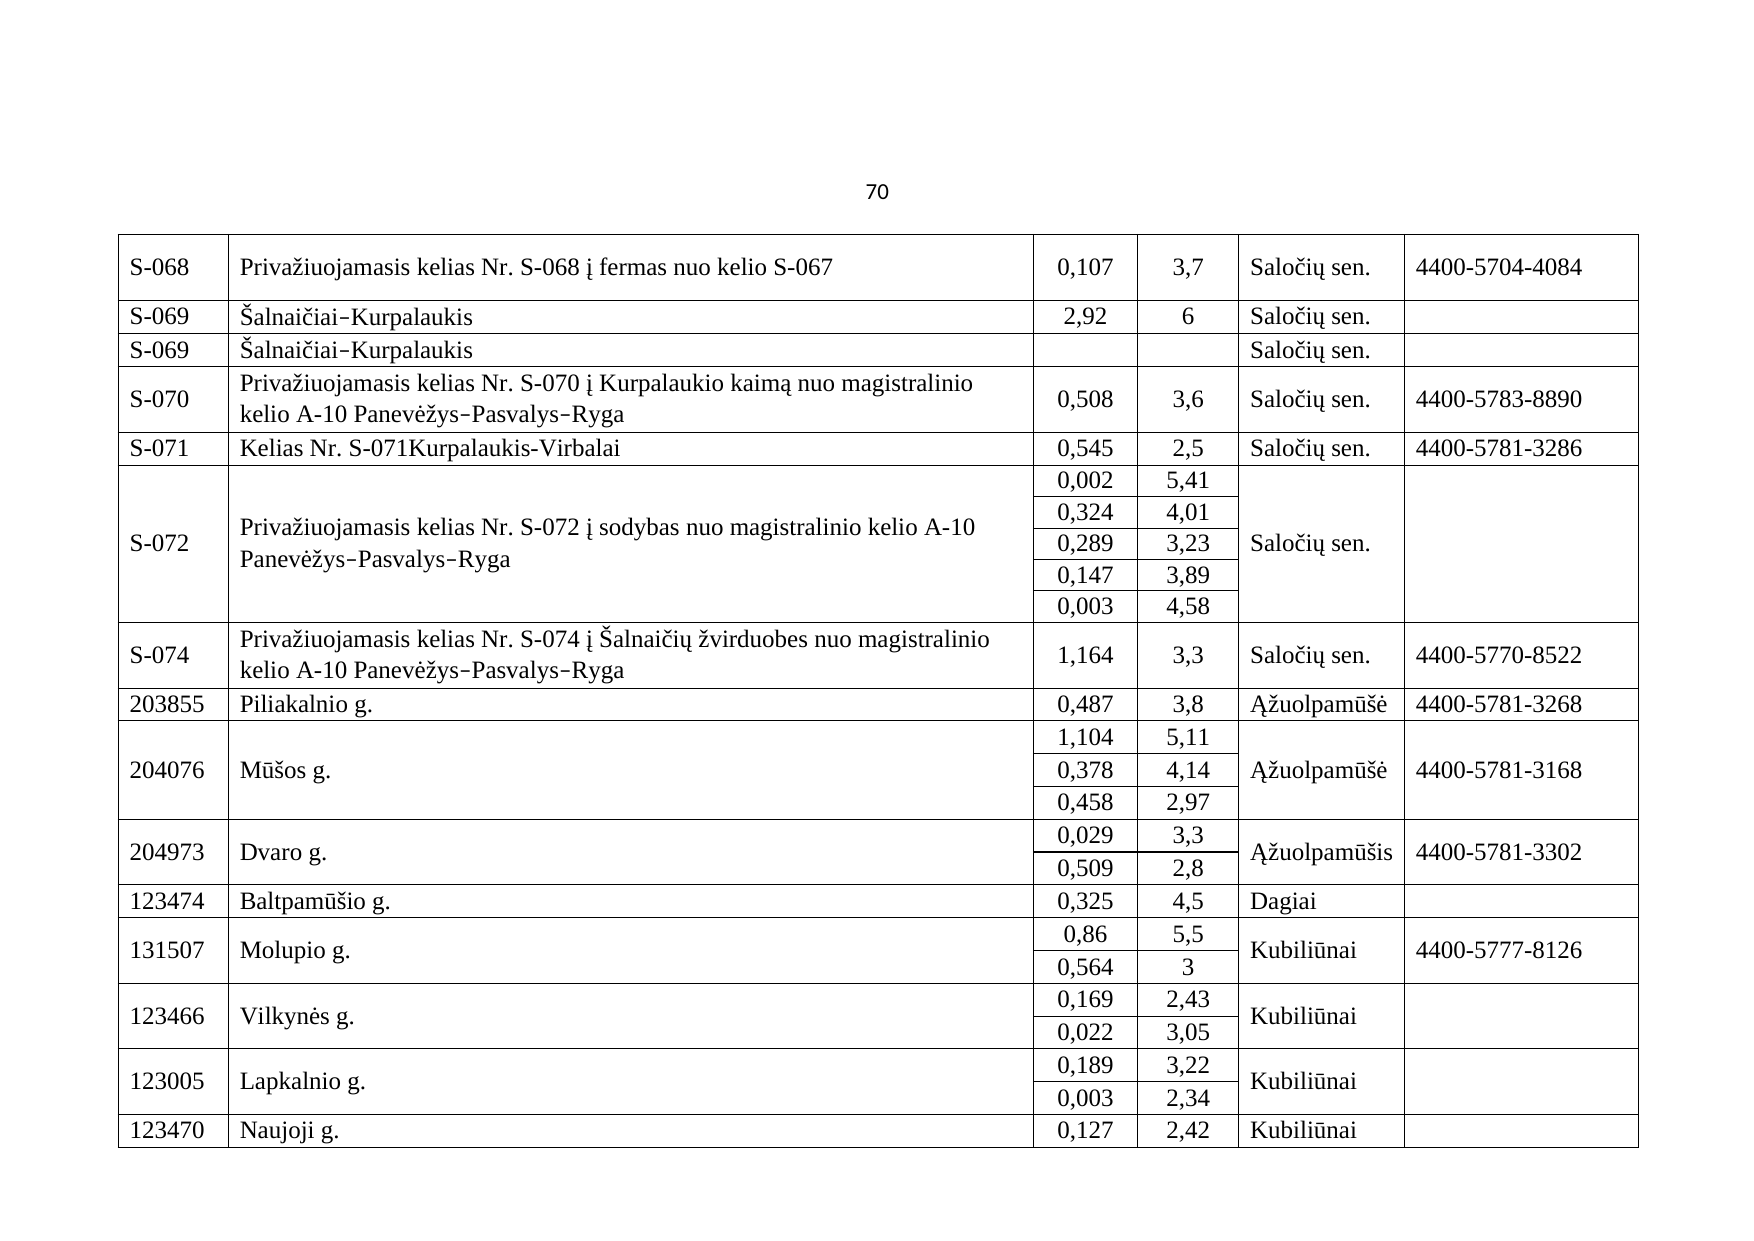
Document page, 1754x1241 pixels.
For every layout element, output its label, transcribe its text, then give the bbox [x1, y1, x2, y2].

table_cell Kubiliūnai [1239, 984, 1404, 1048]
table_cell 3 [1138, 951, 1238, 983]
table_cell [1405, 466, 1638, 622]
table_cell 4400-5770-8522 [1405, 623, 1638, 687]
table_cell Privažiuojamasis kelias Nr. S-070 į Kurpalaukio kaimą nuo magistralinio kelio A-10 Panevėžys–Pasvalys–Ryga [229, 367, 1033, 432]
table_cell 0,169 [1034, 984, 1137, 1016]
table_cell 0,508 [1034, 367, 1137, 432]
table_cell 0,458 [1034, 787, 1137, 819]
table_cell Ąžuolpamūšis [1239, 820, 1404, 884]
table_cell S-072 [119, 466, 228, 622]
table_cell 3,89 [1138, 560, 1238, 590]
table_cell 4400-5781-3286 [1405, 433, 1638, 464]
table_cell 1,164 [1034, 623, 1137, 687]
table_cell 203855 [119, 689, 228, 720]
table_cell 131507 [119, 918, 228, 983]
table_cell Saločių sen. [1239, 433, 1404, 464]
table_cell Privažiuojamasis kelias Nr. S-072 į sodybas nuo magistralinio kelio A-10 Panevėžys–Pasvalys–Ryga [229, 466, 1033, 622]
table_cell 3,7 [1138, 235, 1238, 299]
table_cell S-068 [119, 235, 228, 299]
table_cell 0,564 [1034, 951, 1137, 983]
table_cell [1405, 334, 1638, 366]
table_cell 0,107 [1034, 235, 1137, 299]
table_cell 204973 [119, 820, 228, 884]
table_cell Mūšos g. [229, 721, 1033, 819]
table_cell 0,86 [1034, 918, 1137, 950]
table_cell 6 [1138, 301, 1238, 333]
table_cell Piliakalnio g. [229, 689, 1033, 720]
table_cell Ąžuolpamūšė [1239, 721, 1404, 819]
table_cell Molupio g. [229, 918, 1033, 983]
table_cell 2,43 [1138, 984, 1238, 1016]
table_cell Saločių sen. [1239, 367, 1404, 432]
table_cell 4400-5783-8890 [1405, 367, 1638, 432]
table_cell 2,34 [1138, 1082, 1238, 1114]
table_cell S-074 [119, 623, 228, 687]
table_cell 0,545 [1034, 433, 1137, 464]
table_cell 3,3 [1138, 623, 1238, 687]
table_cell S-069 [119, 301, 228, 333]
table_cell 3,23 [1138, 529, 1238, 559]
table_cell 123470 [119, 1115, 228, 1147]
table_cell 204076 [119, 721, 228, 819]
table_cell Naujoji g. [229, 1115, 1033, 1147]
table_cell 0,325 [1034, 885, 1137, 917]
table_cell Saločių sen. [1239, 235, 1404, 299]
table_cell 0,509 [1034, 853, 1137, 884]
table_cell 2,97 [1138, 787, 1238, 819]
table_cell Kubiliūnai [1239, 918, 1404, 983]
table_cell 4,5 [1138, 885, 1238, 917]
table_cell 1,104 [1034, 721, 1137, 753]
table_cell 4400-5777-8126 [1405, 918, 1638, 983]
table_cell 0,002 [1034, 466, 1137, 496]
table_cell 3,05 [1138, 1017, 1238, 1048]
table_cell Saločių sen. [1239, 334, 1404, 366]
table_cell 4,14 [1138, 754, 1238, 786]
table_cell [1034, 334, 1137, 366]
table_cell 4400-5781-3302 [1405, 820, 1638, 884]
table_cell 0,147 [1034, 560, 1137, 590]
table_cell 2,92 [1034, 301, 1137, 333]
table_cell 3,8 [1138, 689, 1238, 720]
table_cell 0,324 [1034, 497, 1137, 527]
table_cell [1138, 334, 1238, 366]
table_cell Šalnaičiai–Kurpalaukis [229, 334, 1033, 366]
table_cell 2,8 [1138, 853, 1238, 884]
table_cell 0,189 [1034, 1049, 1137, 1081]
table_cell 2,42 [1138, 1115, 1238, 1147]
table_cell Dvaro g. [229, 820, 1033, 884]
table_cell [1405, 1049, 1638, 1114]
table_cell 4400-5781-3168 [1405, 721, 1638, 819]
table_cell 0,487 [1034, 689, 1137, 720]
table_cell [1405, 301, 1638, 333]
table_cell 2,5 [1138, 433, 1238, 464]
table_cell 3,6 [1138, 367, 1238, 432]
table_cell Šalnaičiai–Kurpalaukis [229, 301, 1033, 333]
table_cell 5,11 [1138, 721, 1238, 753]
table_cell Saločių sen. [1239, 466, 1404, 622]
table_cell 0,029 [1034, 820, 1137, 851]
table_cell S-070 [119, 367, 228, 432]
table_cell Vilkynės g. [229, 984, 1033, 1048]
table_cell [1405, 984, 1638, 1048]
table_cell Kelias Nr. S-071Kurpalaukis-Virbalai [229, 433, 1033, 464]
table_cell 123466 [119, 984, 228, 1048]
table_cell 123005 [119, 1049, 228, 1114]
table_cell Ąžuolpamūšė [1239, 689, 1404, 720]
table_cell 4,01 [1138, 497, 1238, 527]
table_cell 123474 [119, 885, 228, 917]
table_cell 4400-5704-4084 [1405, 235, 1638, 299]
table_cell 0,127 [1034, 1115, 1137, 1147]
table_cell 5,5 [1138, 918, 1238, 950]
table_cell [1405, 1115, 1638, 1147]
table_cell S-071 [119, 433, 228, 464]
table_cell Baltpamūšio g. [229, 885, 1033, 917]
table_cell Lapkalnio g. [229, 1049, 1033, 1114]
table_cell [1405, 885, 1638, 917]
table_cell 0,003 [1034, 1082, 1137, 1114]
table_cell 3,22 [1138, 1049, 1238, 1081]
table_cell 0,289 [1034, 529, 1137, 559]
table_cell Dagiai [1239, 885, 1404, 917]
table_cell S-069 [119, 334, 228, 366]
table_cell 0,003 [1034, 591, 1137, 622]
table_cell 3,3 [1138, 820, 1238, 851]
table_cell Saločių sen. [1239, 623, 1404, 687]
table_cell Kubiliūnai [1239, 1049, 1404, 1114]
table_cell 4,58 [1138, 591, 1238, 622]
table_cell Saločių sen. [1239, 301, 1404, 333]
table_cell Kubiliūnai [1239, 1115, 1404, 1147]
table_cell 0,378 [1034, 754, 1137, 786]
table_cell Privažiuojamasis kelias Nr. S-068 į fermas nuo kelio S-067 [229, 235, 1033, 299]
table_cell Privažiuojamasis kelias Nr. S-074 į Šalnaičių žvirduobes nuo magistralinio kelio A-10 Panevėžys–Pasvalys–Ryga [229, 623, 1033, 687]
table_cell 5,41 [1138, 466, 1238, 496]
table_cell 0,022 [1034, 1017, 1137, 1048]
table_cell 4400-5781-3268 [1405, 689, 1638, 720]
